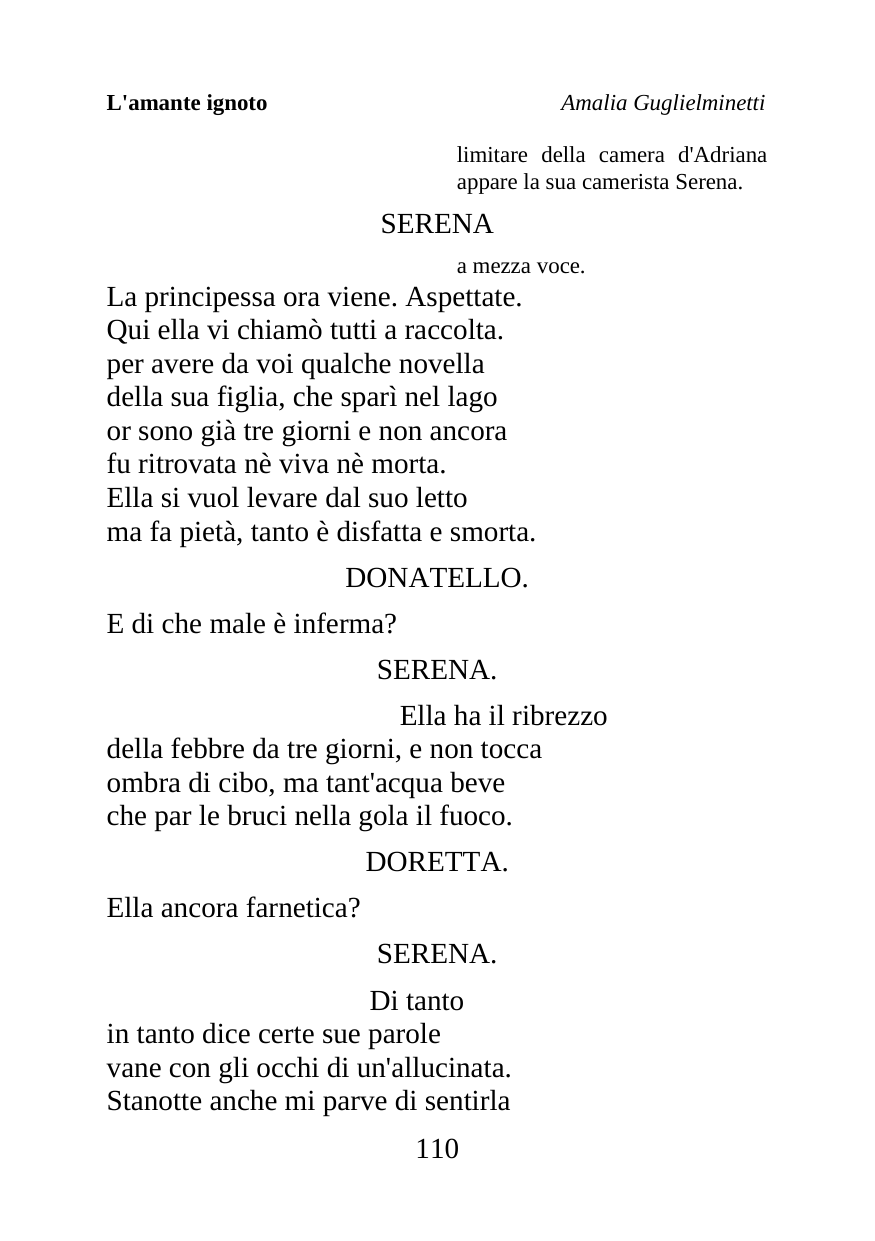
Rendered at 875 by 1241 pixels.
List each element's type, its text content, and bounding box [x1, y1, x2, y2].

text DONATELLO. [106, 560, 768, 593]
text Ella ha il ribrezzo della febbre da tre giorni, e non tocca ombra di cibo, ma tant'acqua beve che par le bruci nella gola il fuoco. [106, 698, 768, 832]
text E di che male è inferma? [106, 606, 768, 639]
text DORETTA. [106, 844, 768, 878]
text a mezza voce. [457, 253, 768, 279]
text SERENA [106, 207, 768, 240]
text Ella ancora farnetica? [106, 891, 768, 924]
text La principessa ora viene. Aspettate. Qui ella vi chiamò tutti a raccolta. per avere da voi qualche novella della sua figlia, che sparì nel lago or sono già tre giorni e non ancora fu ritrovata nè viva nè morta. Ella si vuol levare dal suo letto ma fa pietà, tanto è disfatta e smorta. [106, 279, 768, 547]
text limitare della camera d'Adriana appare la sua camerista Serena. [457, 141, 768, 194]
text Di tanto in tanto dice certe sue parole vane con gli occhi di un'allucinata. Stanotte anche mi parve di sentirla [106, 983, 768, 1117]
text SERENA. [106, 937, 768, 970]
text SERENA. [106, 652, 768, 685]
